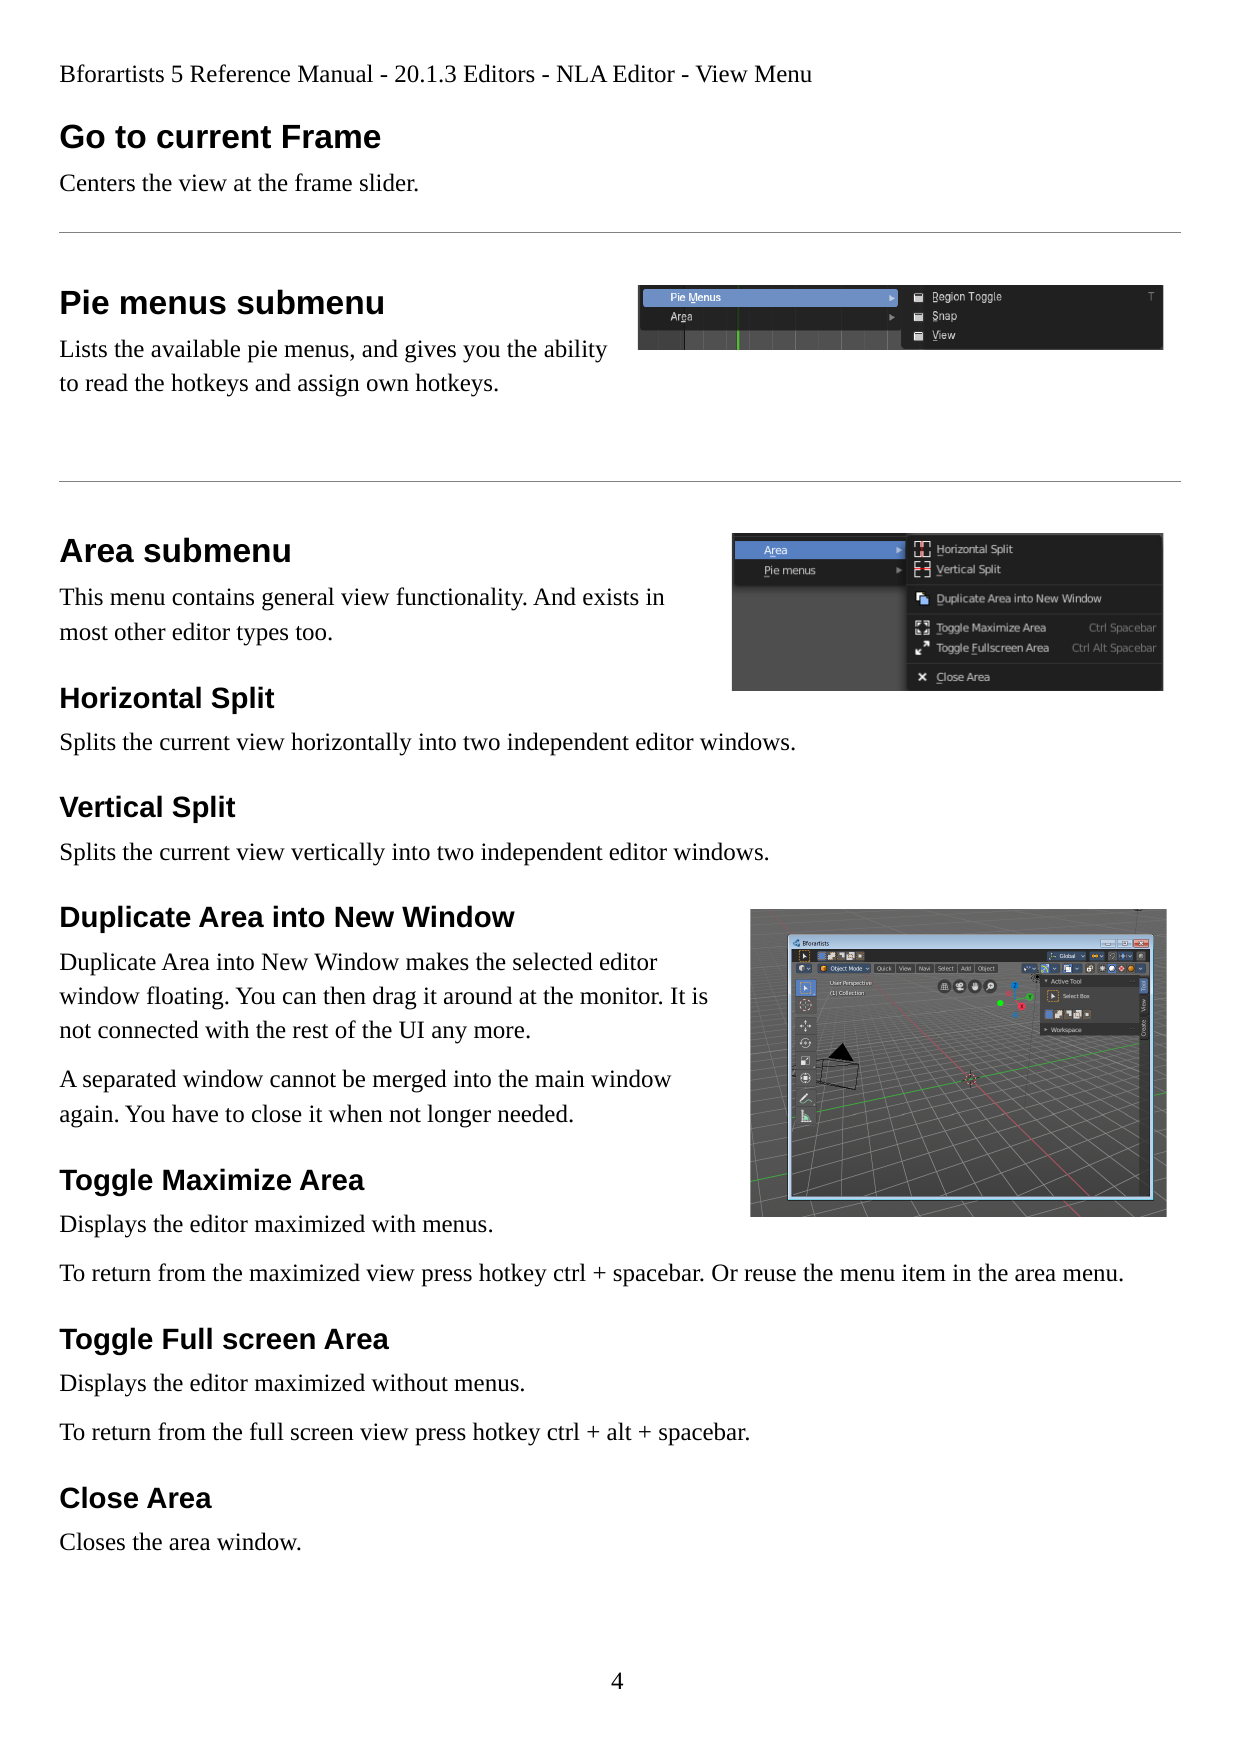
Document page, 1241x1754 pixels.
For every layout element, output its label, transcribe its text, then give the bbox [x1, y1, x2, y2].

text To return from the maximized view press hotkey ctrl + spacebar. Or reuse the menu item in the area menu. [59, 1258, 1181, 1287]
subtitle Close Area [59, 1481, 1181, 1514]
text Splits the current view horizontally into two independent editor windows. [59, 727, 1181, 756]
text Centers the view at the frame slider. [59, 168, 1181, 197]
subtitle Go to current Frame [59, 117, 1181, 156]
text Duplicate Area into New Window makes the selected editor window floating. You can then drag it around at the monitor. It is not connected with the rest of the UI any more. [59, 947, 750, 1044]
text Displays the editor maximized with menus. [59, 1209, 1181, 1238]
text Lists the available pie menus, and gives you the ability to read the hotkeys and assign own hotkeys. [59, 334, 1181, 397]
subtitle [1167, 1163, 1181, 1196]
text To return from the full screen view press hotkey ctrl + alt + spacebar. [59, 1417, 1181, 1446]
subtitle Vertical Split [59, 790, 1181, 824]
picture [637, 285, 1164, 350]
text A separated window cannot be merged into the main window again. You have to close it when not longer needed. [59, 1064, 750, 1128]
subtitle Toggle Maximize Area [59, 1163, 750, 1196]
subtitle Horizontal Split [59, 681, 1181, 714]
picture [750, 909, 1167, 1217]
picture [731, 533, 1164, 691]
text Displays the editor maximized without menus. [59, 1368, 1181, 1397]
text Splits the current view vertically into two independent editor windows. [59, 837, 1181, 865]
text This menu contains general view functionality. And exists in most other editor types too. [59, 582, 731, 646]
subtitle Pie menus submenu [59, 282, 1181, 321]
text Closes the area window. [59, 1527, 1181, 1556]
subtitle Duplicate Area into New Window [59, 900, 1181, 934]
subtitle Area submenu [59, 531, 1181, 570]
subtitle Toggle Full screen Area [59, 1322, 1181, 1355]
